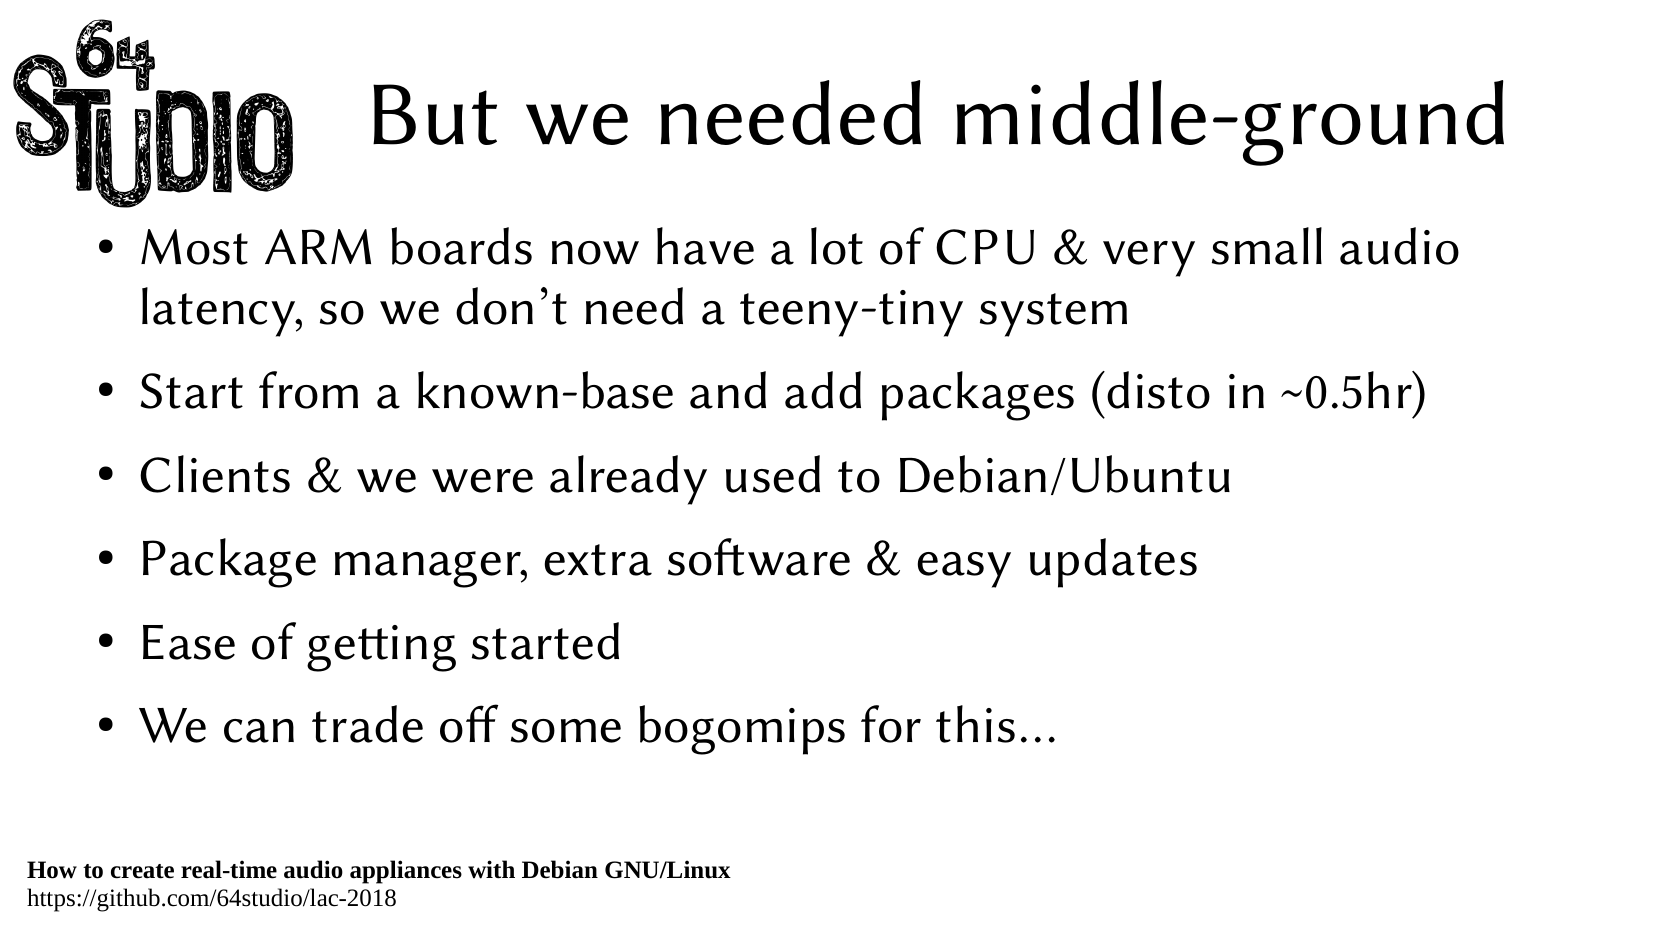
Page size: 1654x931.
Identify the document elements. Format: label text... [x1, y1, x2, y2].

list Most ARM boards now have a lot of CPU & very small audio latency, so we don’t need a teeny-tiny system Start from a known-base and add packages (disto in ~0.5hr) Clients & we were already used to Debian/Ubuntu Package manager, extra software & easy updates Ease of getting started We can trade off some bogomips for this... [82, 217, 1571, 758]
picture [5, 5, 299, 213]
text_box How to create real-time audio appliances with Debian GNU/Linux https://github.com/64studio/lac-2018 [12, 848, 922, 919]
title But we needed middle-ground [307, 37, 1571, 193]
